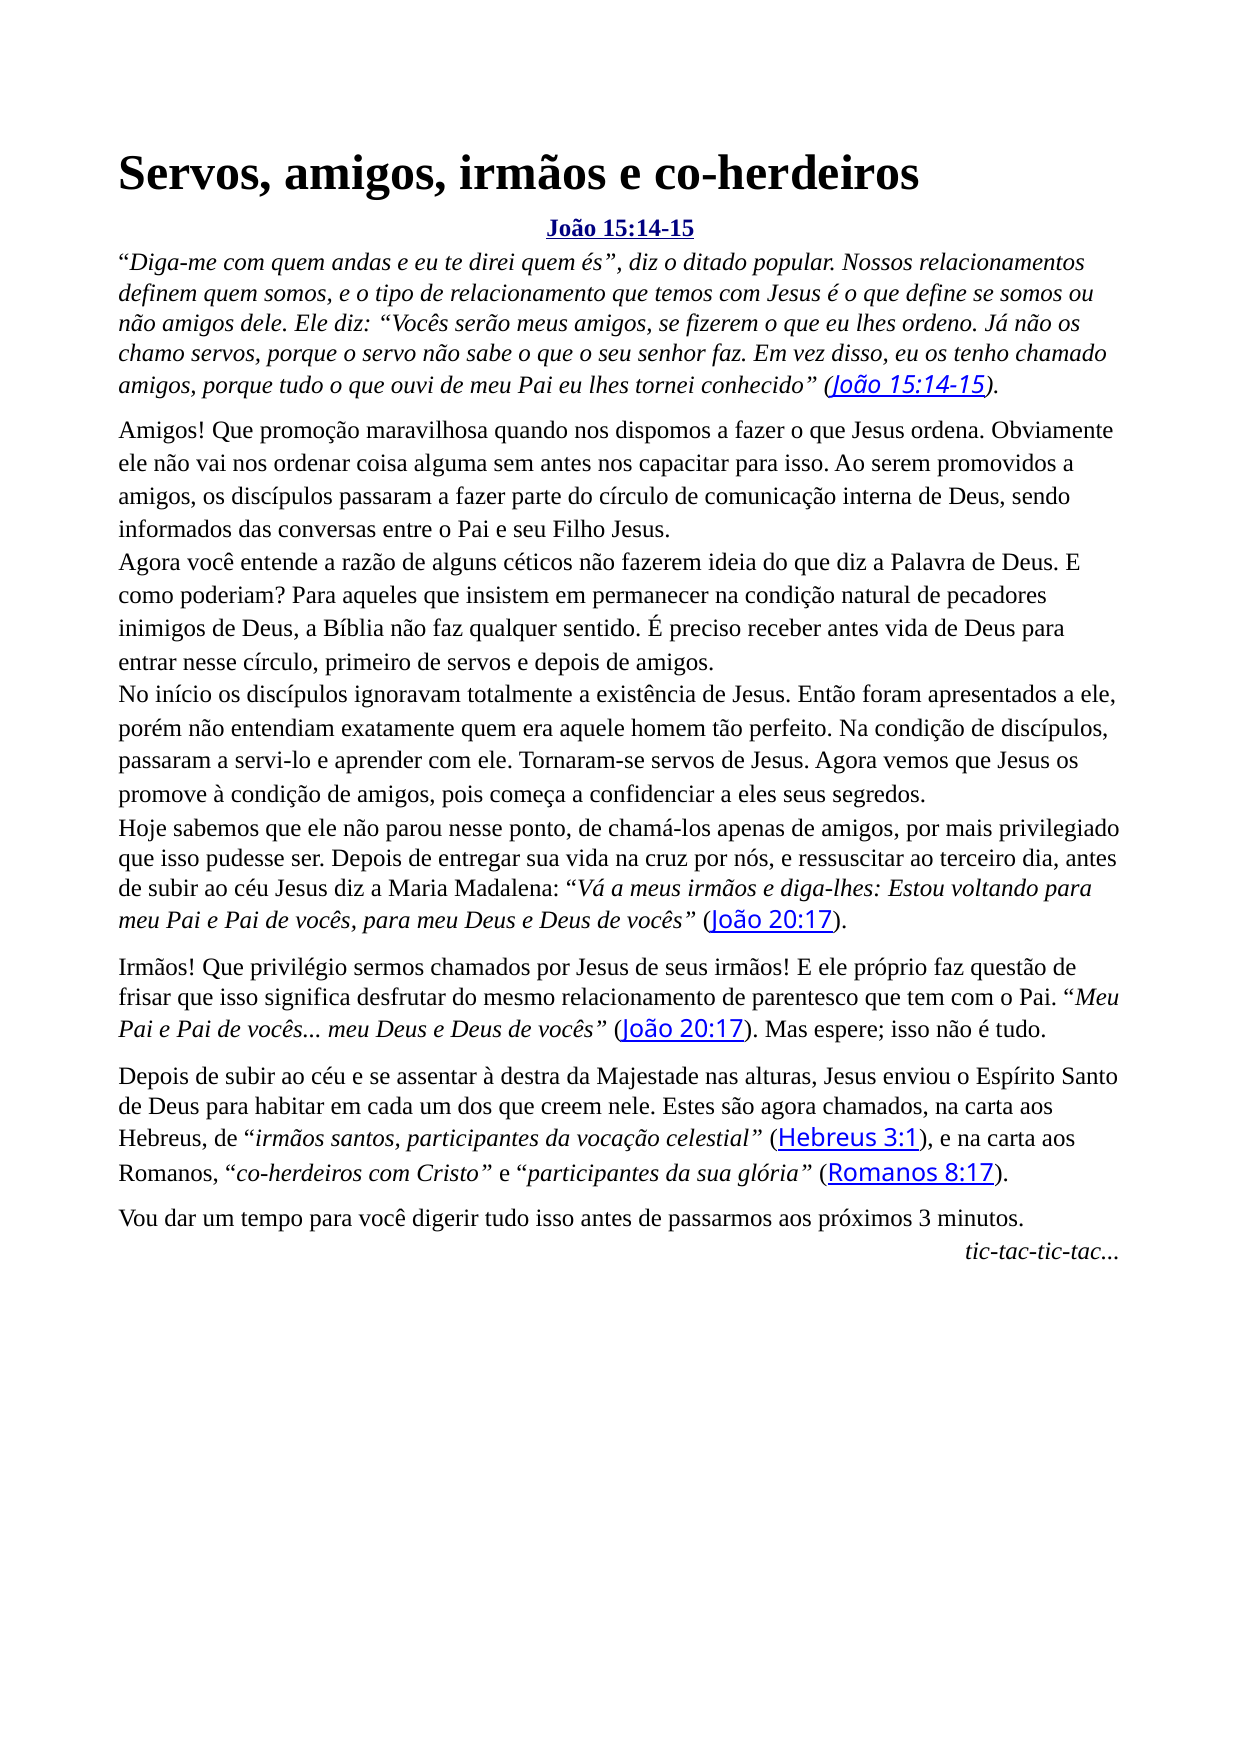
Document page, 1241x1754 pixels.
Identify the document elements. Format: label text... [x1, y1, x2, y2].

text No início os discípulos ignoravam totalmente a existência de Jesus. Então foram apresentados a ele, porém não entendiam exatamente quem era aquele homem tão perfeito. Na condição de discípulos, passaram a servi-lo e aprender com ele. Tornaram-se servos de Jesus. Agora vemos que Jesus os promove à condição de amigos, pois começa a confidenciar a eles seus segredos. [118, 679, 1122, 807]
text Amigos! Que promoção maravilhosa quando nos dispomos a fazer o que Jesus ordena. Obviamente ele não vai nos ordenar coisa alguma sem antes nos capacitar para isso. Ao serem promovidos a amigos, os discípulos passaram a fazer parte do círculo de comunicação interna de Deus, sendo informados das conversas entre o Pai e seu Filho Jesus. [118, 415, 1122, 543]
text João 15:14-15 [118, 213, 1122, 242]
text Hoje sabemos que ele não parou nesse ponto, de chamá-los apenas de amigos, por mais privilegiado que isso pudesse ser. Depois de entregar sua vida na cruz por nós, e ressuscitar ao terceiro dia, antes de subir ao céu Jesus diz a Maria Madalena: “Vá a meus irmãos e diga-lhes: Estou voltando para meu Pai e Pai de vocês, para meu Deus e Deus de vocês” (João 20:17). [118, 812, 1122, 936]
text tic-tac-tic-tac... [118, 1236, 1122, 1265]
text Depois de subir ao céu e se assentar à destra da Majestade nas alturas, Jesus enviou o Espírito Santo de Deus para habitar em cada um dos que creem nele. Estes são agora chamados, na carta aos Hebreus, de “irmãos santos, participantes da vocação celestial” (Hebreus 3:1), e na carta aos Romanos, “co-herdeiros com Cristo” e “participantes da sua glória” (Romanos 8:17). [118, 1060, 1122, 1188]
subtitle Servos, amigos, irmãos e co-herdeiros [118, 143, 1122, 201]
text “Diga-me com quem andas e eu te direi quem és”, diz o ditado popular. Nossos relacionamentos definem quem somos, e o tipo de relacionamento que temos com Jesus é o que define se somos ou não amigos dele. Ele diz: “Vocês serão meus amigos, se fizerem o que eu lhes ordeno. Já não os chamo servos, porque o servo não sabe o que o seu senhor faz. Em vez disso, eu os tenho chamado amigos, porque tudo o que ouvi de meu Pai eu lhes tornei conhecido” (João 15:14-15). [118, 246, 1122, 401]
text Agora você entende a razão de alguns céticos não fazerem ideia do que diz a Palavra de Deus. E como poderiam? Para aqueles que insistem em permanecer na condição natural de pecadores inimigos de Deus, a Bíblia não faz qualquer sentido. É preciso receber antes vida de Deus para entrar nesse círculo, primeiro de servos e depois de amigos. [118, 547, 1122, 675]
text Vou dar um tempo para você digerir tudo isso antes de passarmos aos próximos 3 minutos. [118, 1203, 1122, 1232]
text Irmãos! Que privilégio sermos chamados por Jesus de seus irmãos! E ele próprio faz questão de frisar que isso significa desfrutar do mesmo relacionamento de parentesco que tem com o Pai. “Meu Pai e Pai de vocês... meu Deus e Deus de vocês” (João 20:17). Mas espere; isso não é tudo. [118, 951, 1122, 1045]
